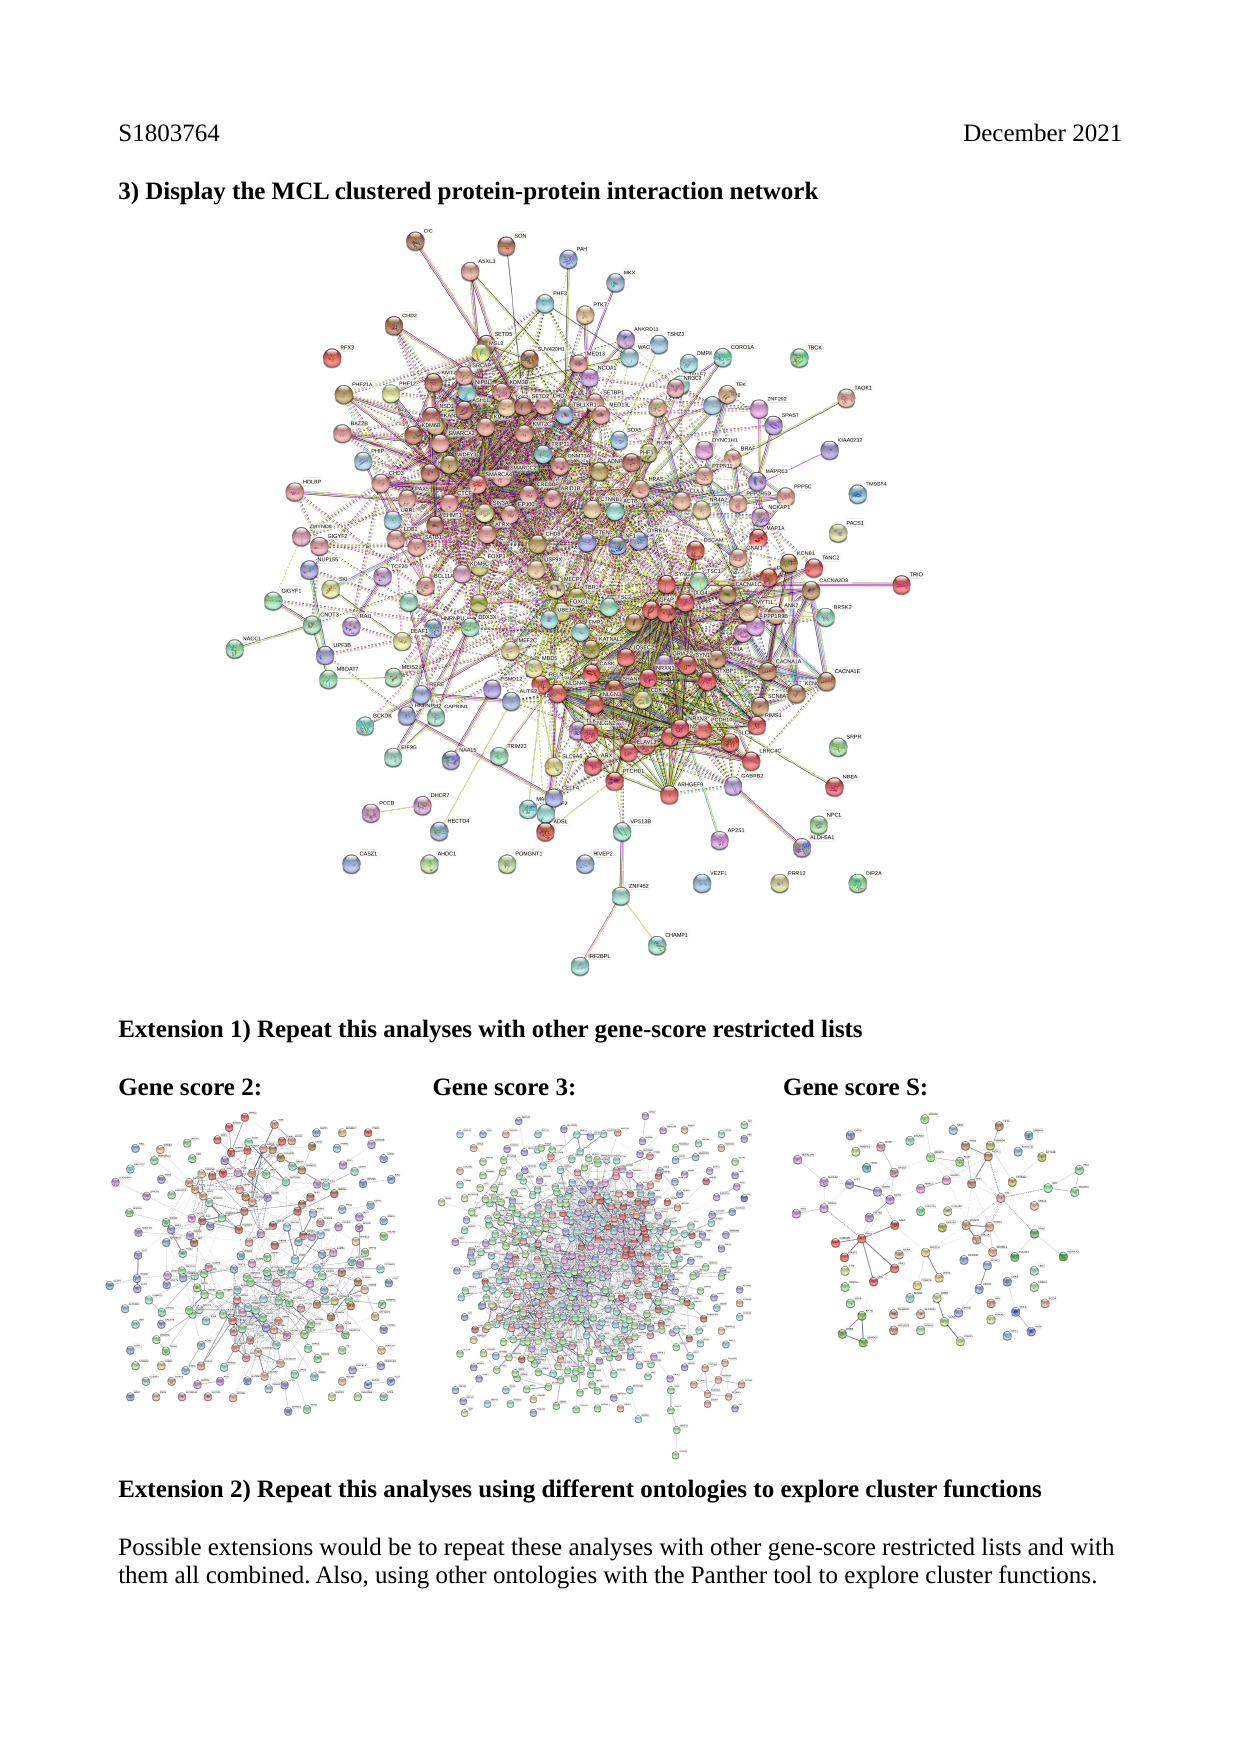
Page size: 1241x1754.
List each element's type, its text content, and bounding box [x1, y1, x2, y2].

picture [787, 1109, 1089, 1352]
picture [434, 1107, 753, 1463]
text Extension 2) Repeat this analyses using different ontologies to explore cluster functions [118, 1474, 1122, 1503]
text Possible extensions would be to repeat these analyses with other gene-score restricted lists and with them all combined. Also, using other ontologies with the Panther tool to explore cluster functions. [118, 1503, 1122, 1589]
picture [101, 1107, 401, 1420]
text 3) Display the MCL clustered protein-protein interaction network Extension 1) Repeat this analyses with other gene-score restricted lists Gene score 2: Gene score 3: Gene score S: [118, 176, 1122, 1187]
picture [215, 218, 924, 986]
